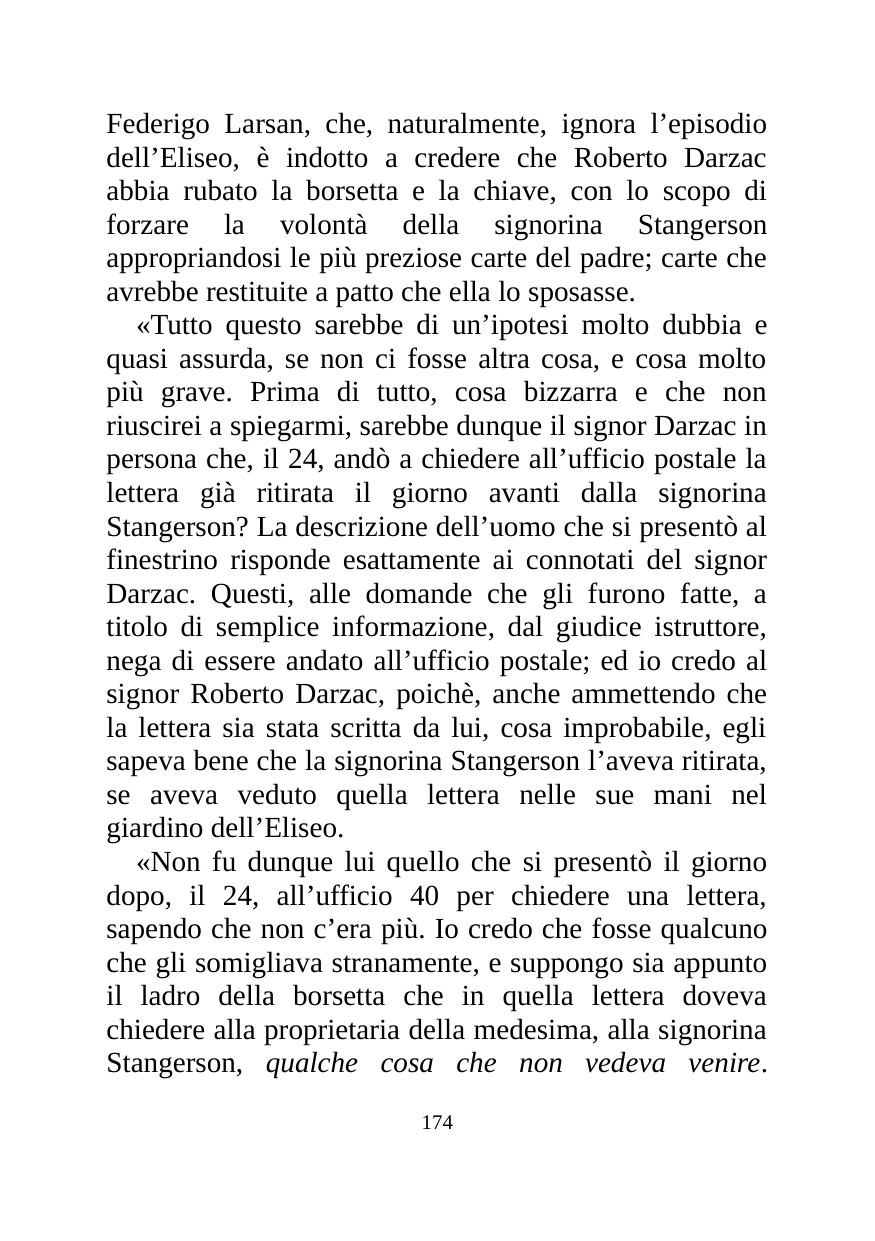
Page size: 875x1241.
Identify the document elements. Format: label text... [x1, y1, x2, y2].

text «Non fu dunque lui quello che si presentò il giorno dopo, il 24, all’ufficio 40 per chiedere una lettera, sapendo che non c’era più. Io credo che fosse qualcuno che gli somigliava stranamente, e suppongo sia appunto il ladro della borsetta che in quella lettera doveva chiedere alla proprietaria della medesima, alla signorina Stangerson, qualche cosa che non vedeva venire. [106, 844, 768, 1079]
text «Tutto questo sarebbe di un’ipotesi molto dubbia e quasi assurda, se non ci fosse altra cosa, e cosa molto più grave. Prima di tutto, cosa bizzarra e che non riuscirei a spiegarmi, sarebbe dunque il signor Darzac in persona che, il 24, andò a chiedere all’ufficio postale la lettera già ritirata il giorno avanti dalla signorina Stangerson? La descrizione dell’uomo che si presentò al finestrino risponde esattamente ai connotati del signor Darzac. Questi, alle domande che gli furono fatte, a titolo di semplice informazione, dal giudice istruttore, nega di essere andato all’ufficio postale; ed io credo al signor Roberto Darzac, poichè, anche ammettendo che la lettera sia stata scritta da lui, cosa improbabile, egli sapeva bene che la signorina Stangerson l’aveva ritirata, se aveva veduto quella lettera nelle sue mani nel giardino dell’Eliseo. [106, 307, 768, 844]
text Federigo Larsan, che, naturalmente, ignora l’episodio dell’Eliseo, è indotto a credere che Roberto Darzac abbia rubato la borsetta e la chiave, con lo scopo di forzare la volontà della signorina Stangerson appropriandosi le più preziose carte del padre; carte che avrebbe restituite a patto che ella lo sposasse. [106, 106, 768, 307]
